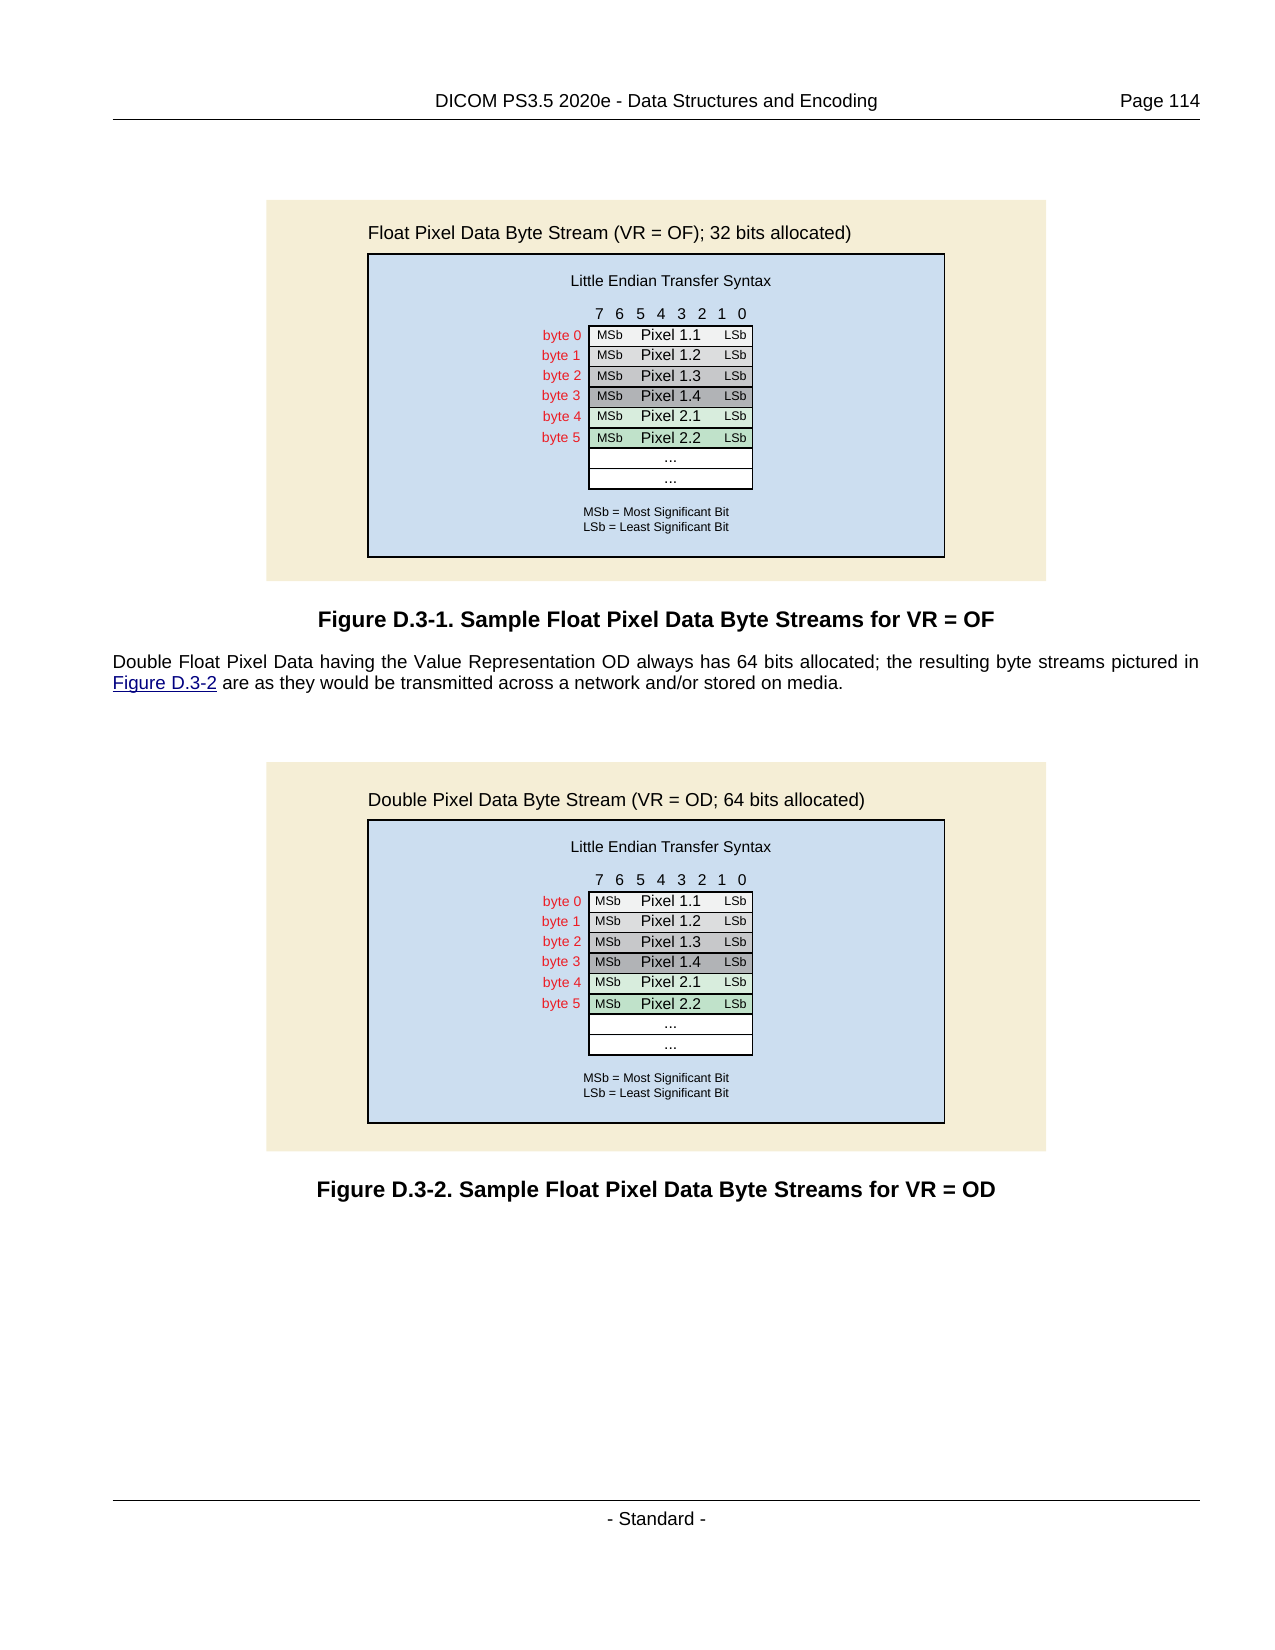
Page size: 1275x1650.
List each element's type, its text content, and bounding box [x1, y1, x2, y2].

text Double Float Pixel Data having the Value Representation OD always has 64 bits allocated; the resulting byte streams pictured in Figure D.3-2 are as they would be transmitted across a network and/or stored on media. [112, 650, 1200, 693]
text Figure D.3-1. Sample Float Pixel Data Byte Streams for VR = OF [112, 606, 1200, 632]
text Figure D.3-2. Sample Float Pixel Data Byte Streams for VR = OD [112, 1176, 1200, 1202]
